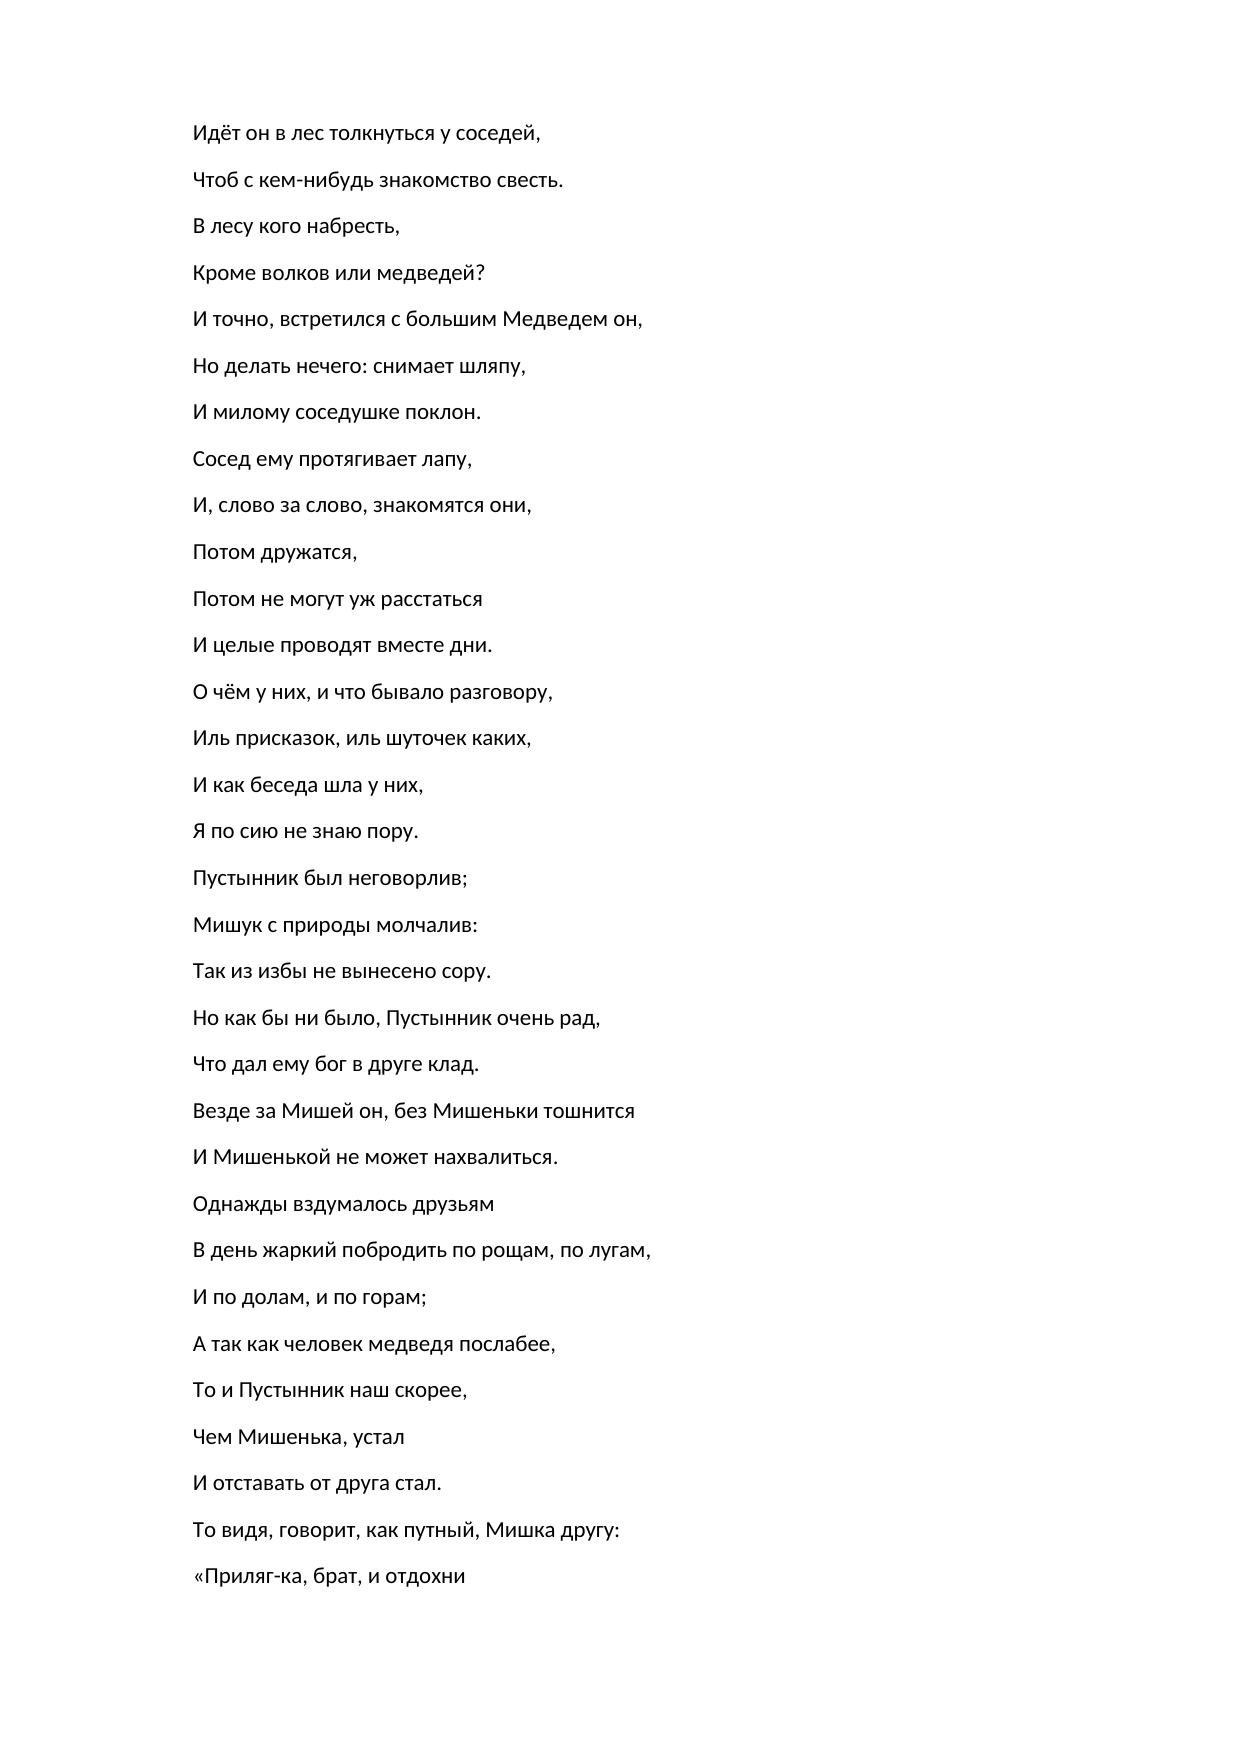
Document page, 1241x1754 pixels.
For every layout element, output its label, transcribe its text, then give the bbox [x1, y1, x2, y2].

text Пустынник был неговорлив; [177, 863, 1152, 891]
text И, слово за слово, знакомятся они, [177, 491, 1152, 519]
text Мишук с природы молчалив: [177, 910, 1152, 938]
text «Приляг-ка, брат, и отдохни [177, 1562, 1152, 1589]
text Иль присказок, иль шуточек каких, [177, 723, 1152, 751]
text И целые проводят вместе дни. [177, 630, 1152, 658]
text Так из избы не вынесено сору. [177, 956, 1152, 984]
text Кроме волков или медведей? [177, 258, 1152, 286]
text Но как бы ни было, Пустынник очень рад, [177, 1003, 1152, 1031]
text О чём у них, и что бывало разговору, [177, 677, 1152, 705]
text Везде за Мишей он, без Мишеньки тошнится [177, 1096, 1152, 1124]
text Однажды вздумалось друзьям [177, 1189, 1152, 1217]
text А так как человек медведя послабее, [177, 1329, 1152, 1357]
text И отставать от друга стал. [177, 1468, 1152, 1496]
text Потом не могут уж расстаться [177, 584, 1152, 612]
text Потом дружатся, [177, 537, 1152, 565]
text Идёт он в лес толкнуться у соседей, [177, 118, 1152, 146]
text И милому соседушке поклон. [177, 397, 1152, 426]
text В лесу кого набресть, [177, 211, 1152, 239]
text Чтоб с кем-нибудь знакомство свесть. [177, 165, 1152, 193]
text То и Пустынник наш скорее, [177, 1375, 1152, 1403]
text Чем Мишенька, устал [177, 1422, 1152, 1450]
text Я по сию не знаю пору. [177, 817, 1152, 844]
text То видя, говорит, как путный, Мишка другу: [177, 1515, 1152, 1543]
text Сосед ему протягивает лапу, [177, 444, 1152, 472]
text В день жаркий побродить по рощам, по лугам, [177, 1236, 1152, 1264]
text И как беседа шла у них, [177, 770, 1152, 798]
text Что дал ему бог в друге клад. [177, 1049, 1152, 1077]
text И точно, встретился с большим Медведем он, [177, 304, 1152, 332]
text И по долам, и по горам; [177, 1282, 1152, 1310]
text И Мишенькой не может нахвалиться. [177, 1142, 1152, 1171]
text Но делать нечего: снимает шляпу, [177, 351, 1152, 379]
